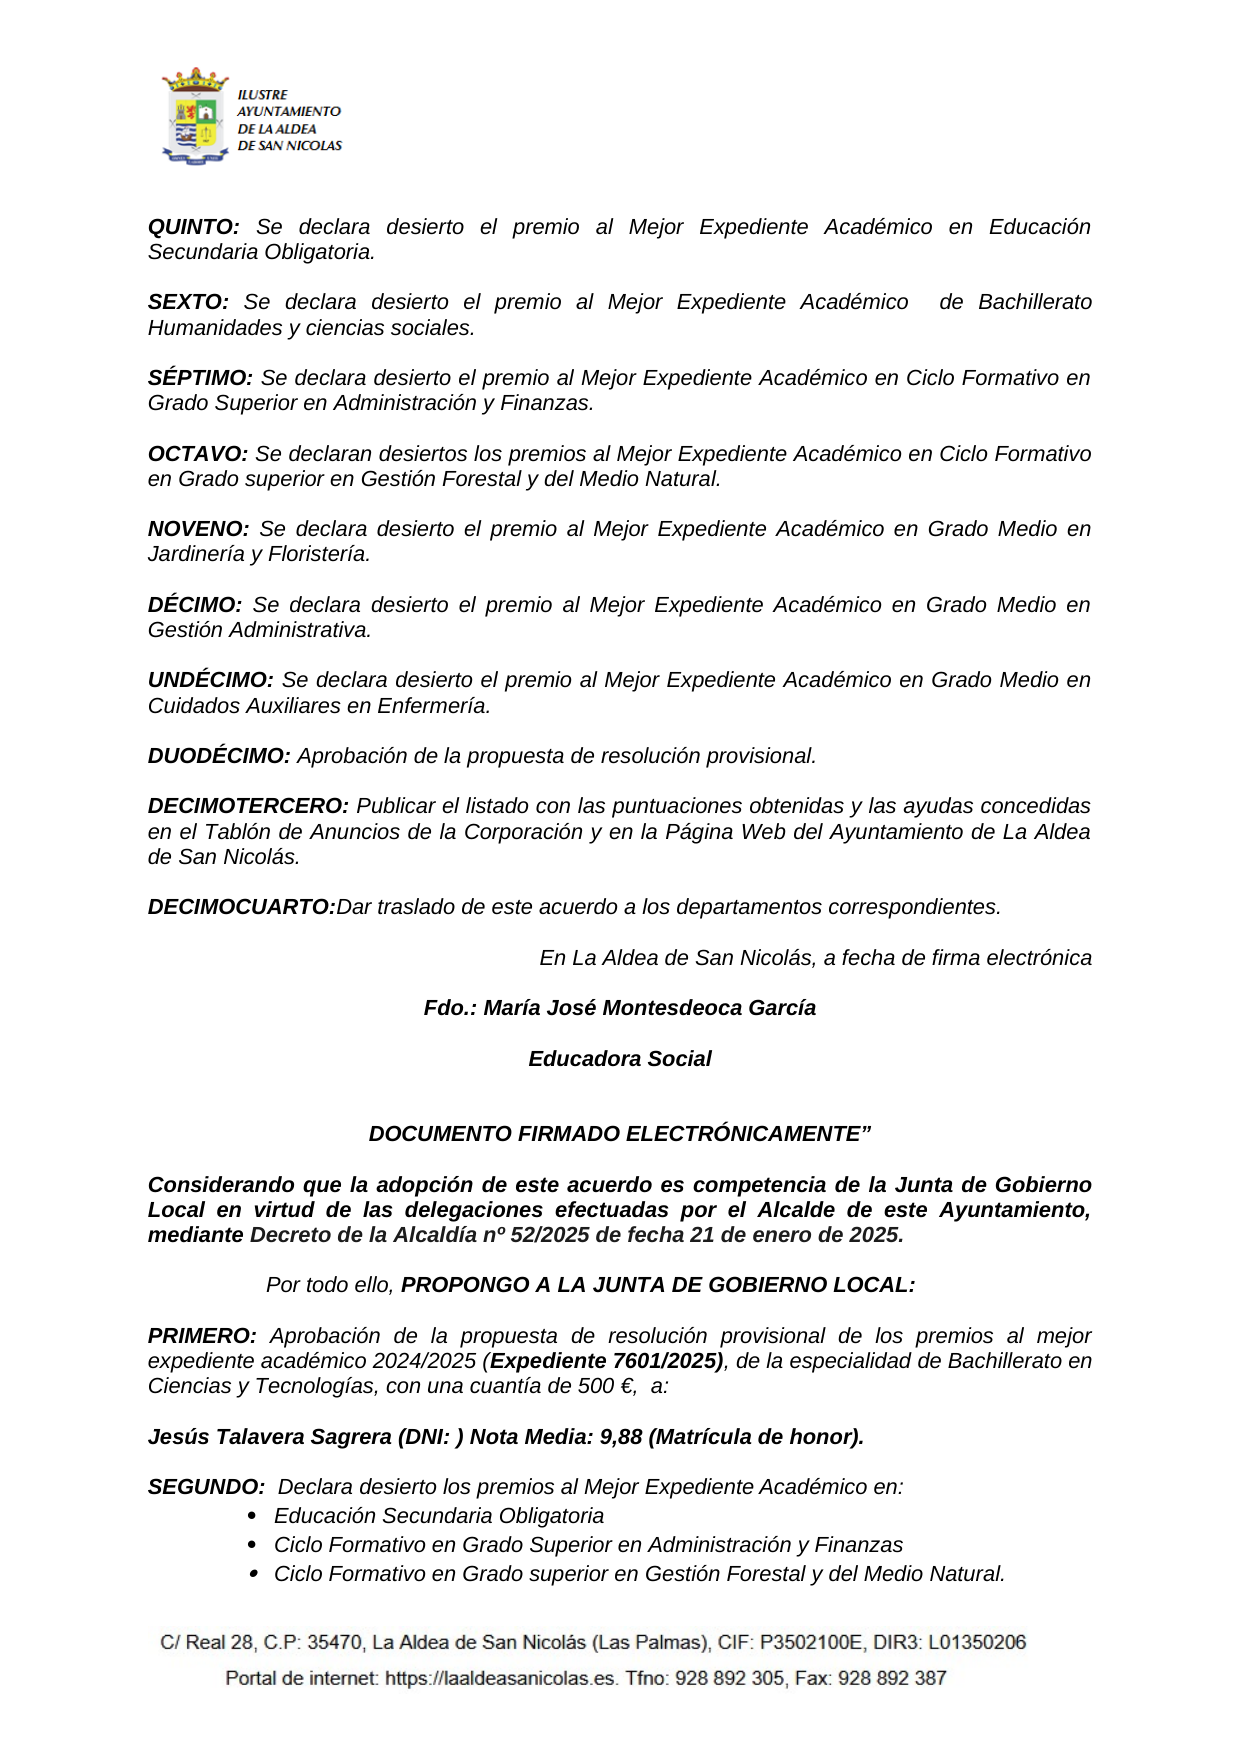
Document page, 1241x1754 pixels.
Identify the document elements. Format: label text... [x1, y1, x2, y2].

text OCTAVO: Se declaran desiertos los premios al Mejor Expediente Académico en Ciclo Formativo en Grado superior en Gestión Forestal y del Medio Natural. [148, 441, 1093, 491]
text SEGUNDO: Declara desierto los premios al Mejor Expediente Académico en: [148, 1474, 1093, 1499]
text Fdo.: María José Montesdeoca García [148, 995, 1093, 1020]
text En La Aldea de San Nicolás, a fecha de firma electrónica [148, 945, 1093, 970]
picture [148, 59, 358, 173]
text QUINTO: Se declara desierto el premio al Mejor Expediente Académico en Educación Secundaria Obligatoria. [148, 214, 1093, 264]
text Jesús Talavera Sagrera (DNI: ) Nota Media: 9,88 (Matrícula de honor). [148, 1424, 1093, 1449]
text SÉPTIMO: Se declara desierto el premio al Mejor Expediente Académico en Ciclo Formativo en Grado Superior en Administración y Finanzas. [148, 365, 1093, 415]
text SEXTO: Se declara desierto el premio al Mejor Expediente Académico de Bachillerato Humanidades y ciencias sociales. [148, 289, 1093, 340]
text PRIMERO: Aprobación de la propuesta de resolución provisional de los premios al mejor expediente académico 2024/2025 (Expediente 7601/2025), de la especialidad de Bachillerato en Ciencias y Tecnologías, con una cuantía de 500 €, a: [148, 1323, 1093, 1398]
list Educación Secundaria Obligatoria [248, 1503, 1093, 1528]
picture [148, 1626, 1034, 1694]
text Considerando que la adopción de este acuerdo es competencia de la Junta de Gobierno Local en virtud de las delegaciones efectuadas por el Alcalde de este Ayuntamiento, mediante Decreto de la Alcaldía nº 52/2025 de fecha 21 de enero de 2025. [148, 1172, 1093, 1247]
list Ciclo Formativo en Grado superior en Gestión Forestal y del Medio Natural. [248, 1561, 1093, 1586]
text DUODÉCIMO: Aprobación de la propuesta de resolución provisional. [148, 743, 1093, 768]
text NOVENO: Se declara desierto el premio al Mejor Expediente Académico en Grado Medio en Jardinería y Floristería. [148, 516, 1093, 567]
text UNDÉCIMO: Se declara desierto el premio al Mejor Expediente Académico en Grado Medio en Cuidados Auxiliares en Enfermería. [148, 667, 1093, 718]
text DOCUMENTO FIRMADO ELECTRÓNICAMENTE” [148, 1121, 1093, 1146]
text DECIMOTERCERO: Publicar el listado con las puntuaciones obtenidas y las ayudas concedidas en el Tablón de Anuncios de la Corporación y en la Página Web del Ayuntamiento de La Aldea de San Nicolás. [148, 793, 1093, 869]
text Por todo ello, PROPONGO A LA JUNTA DE GOBIERNO LOCAL: [148, 1272, 1093, 1298]
text DECIMOCUARTO:Dar traslado de este acuerdo a los departamentos correspondientes. [148, 894, 1093, 919]
list Ciclo Formativo en Grado Superior en Administración y Finanzas [248, 1532, 1093, 1557]
text Educadora Social [148, 1046, 1093, 1071]
text DÉCIMO: Se declara desierto el premio al Mejor Expediente Académico en Grado Medio en Gestión Administrativa. [148, 592, 1093, 642]
